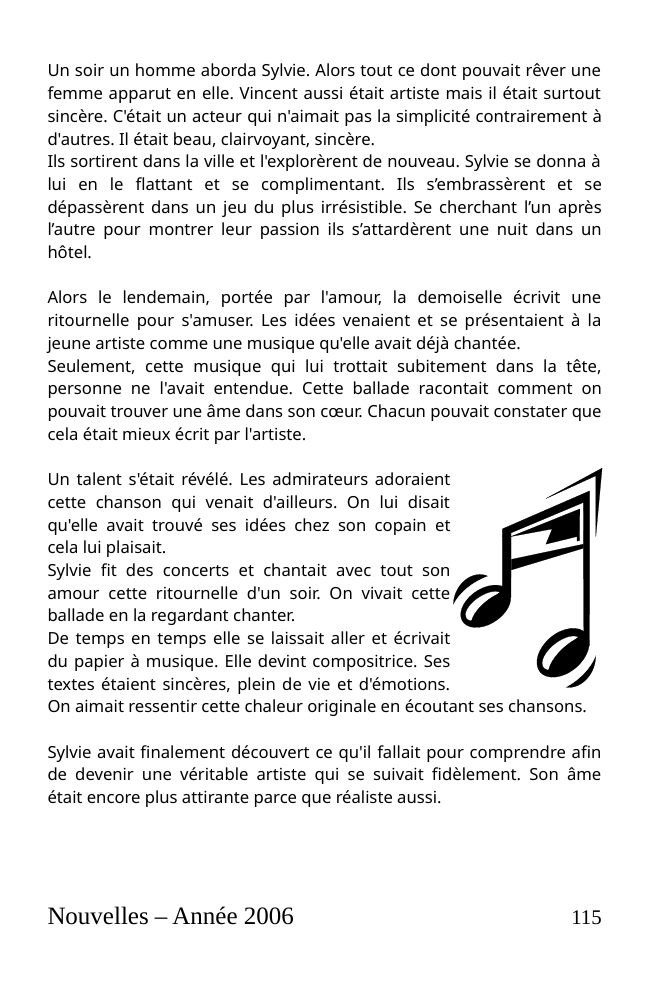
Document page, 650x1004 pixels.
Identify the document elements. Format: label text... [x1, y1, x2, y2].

text Seulement, cette musique qui lui trottait subitement dans la tête, personne ne l'avait entendue. Cette ballade racontait comment on pouvait trouver une âme dans son cœur. Chacun pouvait constater que cela était mieux écrit par l'artiste. [47, 354, 602, 445]
text Un talent s'était révélé. Les admirateurs adoraient cette chanson qui venait d'ailleurs. On lui disait qu'elle avait trouvé ses idées chez son copain et cela lui plaisait. [47, 468, 602, 559]
text Ils sortirent dans la ville et l'explorèrent de nouveau. Sylvie se donna à lui en le flattant et se complimentant. Ils s’embrassèrent et se dépassèrent dans un jeu du plus irrésistible. Se cherchant l’un après l’autre pour montrer leur passion ils s’attardèrent une nuit dans un hôtel. [47, 150, 602, 263]
text De temps en temps elle se laissait aller et écrivait du papier à musique. Elle devint compositrice. Ses textes étaient sincères, plein de vie et d'émotions. On aimait ressentir cette chaleur originale en écoutant ses chansons. [47, 627, 602, 718]
text Sylvie avait finalement découvert ce qu'il fallait pour comprendre afin de devenir une véritable artiste qui se suivait fidèlement. Son âme était encore plus attirante parce que réaliste aussi. [47, 740, 602, 808]
text Sylvie fit des concerts et chantait avec tout son amour cette ritournelle d'un soir. On vivait cette ballade en la regardant chanter. [47, 559, 502, 627]
text Un soir un homme aborda Sylvie. Alors tout ce dont pouvait rêver une femme apparut en elle. Vincent aussi était artiste mais il était surtout sincère. C'était un acteur qui n'aimait pas la simplicité contrairement à d'autres. Il était beau, clairvoyant, sincère. [47, 59, 602, 150]
text Alors le lendemain, portée par l'amour, la demoiselle écrivit une ritournelle pour s'amuser. Les idées venaient et se présentaient à la jeune artiste comme une musique qu'elle avait déjà chantée. [47, 286, 602, 354]
text [486, 559, 583, 627]
